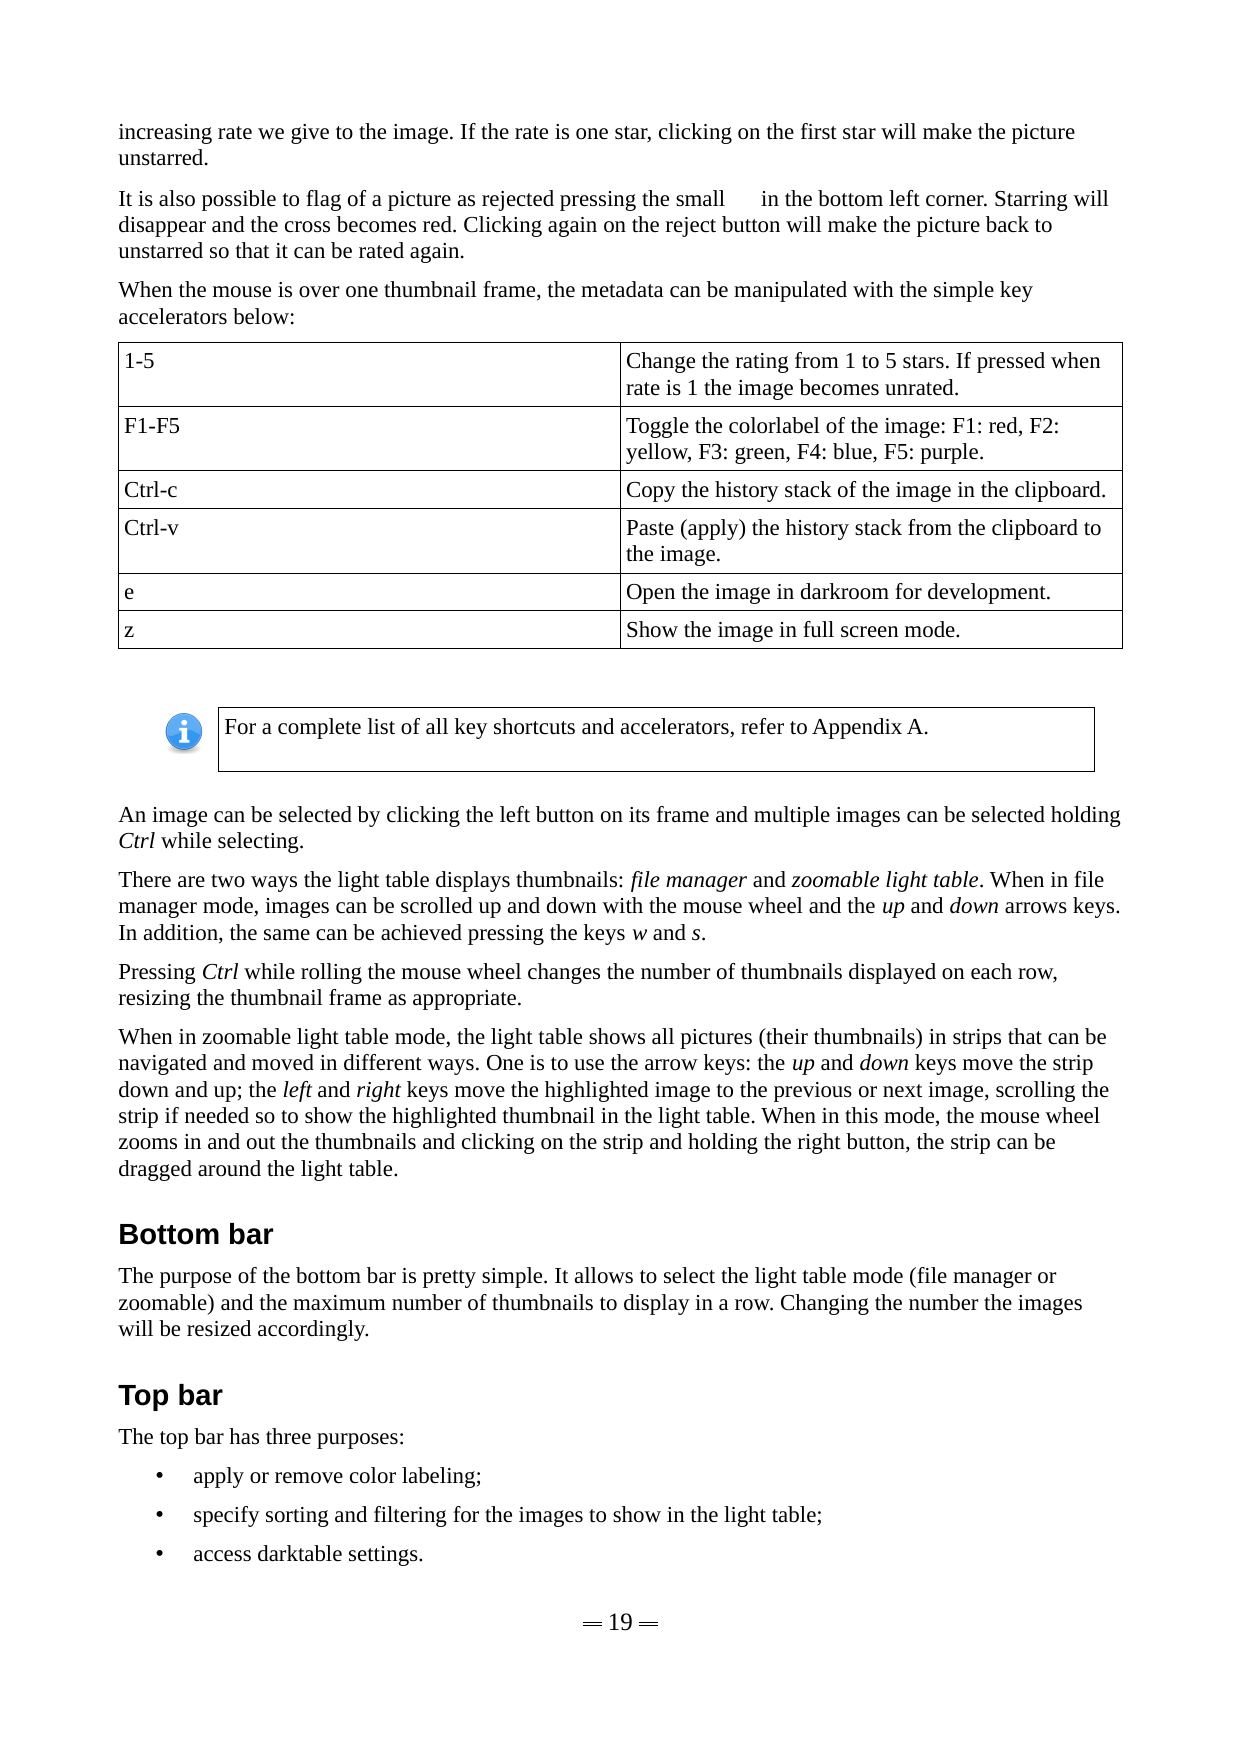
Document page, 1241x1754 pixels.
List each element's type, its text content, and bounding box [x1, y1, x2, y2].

text The purpose of the bottom bar is pretty simple. It allows to select the light table mode (file manager or zoomable) and the maximum number of thumbnails to display in a row. Changing the number the images will be resized accordingly. [118, 1262, 1122, 1342]
table_cell Paste (apply) the history stack from the clipboard to the image. [621, 509, 1122, 572]
table_cell Open the image in darkroom for development. [621, 574, 1122, 610]
table_header For a complete list of all key shortcuts and accelerators, refer to Appendix A. [219, 708, 1094, 771]
table_cell F1-F5 [119, 407, 620, 470]
table_cell Copy the history stack of the image in the clipboard. [621, 471, 1122, 508]
text There are two ways the light table displays thumbnails: file manager and zoomable light table. When in file manager mode, images can be scrolled up and down with the mouse wheel and the up and down arrows keys. In addition, the same can be achieved pressing the keys w and s. [118, 866, 1122, 945]
text Pressing Ctrl while rolling the mouse wheel changes the number of thumbnails displayed on each row, resizing the thumbnail frame as appropriate. [118, 958, 1122, 1010]
table_cell Ctrl-c [119, 471, 620, 508]
table_cell e [119, 574, 620, 610]
subtitle Bottom bar [118, 1217, 1122, 1251]
table_cell Show the image in full screen mode. [621, 611, 1122, 648]
text It is also possible to flag of a picture as rejected pressing the small in the bottom left corner. Starring will disappear and the cross becomes red. Clicking again on the reject button will make the picture back to unstarred so that it can be rated again. [118, 183, 1122, 264]
list apply or remove color labeling; [156, 1462, 1122, 1488]
table_cell z [119, 611, 620, 648]
table_header [149, 707, 218, 771]
picture [163, 713, 204, 754]
list specify sorting and filtering for the images to show in the light table; [156, 1501, 1122, 1527]
subtitle Top bar [118, 1378, 1122, 1411]
text An image can be selected by clicking the left button on its frame and multiple images can be selected holding Ctrl while selecting. [118, 801, 1122, 854]
table_header 1-5 [119, 343, 620, 406]
text When in zoomable light table mode, the light table shows all pictures (their thumbnails) in strips that can be navigated and moved in different ways. One is to use the arrow keys: the up and down keys move the strip down and up; the left and right keys move the highlighted image to the previous or next image, scrolling the strip if needed so to show the highlighted thumbnail in the light table. When in this mode, the mouse wheel zooms in and out the thumbnails and clicking on the strip and holding the right button, the strip can be dragged around the light table. [118, 1023, 1122, 1181]
table_cell Ctrl-v [119, 509, 620, 572]
table_header Change the rating from 1 to 5 stars. If pressed when rate is 1 the image becomes unrated. [621, 343, 1122, 406]
text increasing rate we give to the image. If the rate is one star, clicking on the first star will make the picture unstarred. [118, 118, 1122, 171]
table_cell Toggle the colorlabel of the image: F1: red, F2: yellow, F3: green, F4: blue, F5: purple. [621, 407, 1122, 470]
list access darktable settings. [156, 1539, 1122, 1566]
text When the mouse is over one thumbnail frame, the metadata can be manipulated with the simple key accelerators below: [118, 276, 1122, 329]
text The top bar has three purposes: [118, 1423, 1122, 1449]
